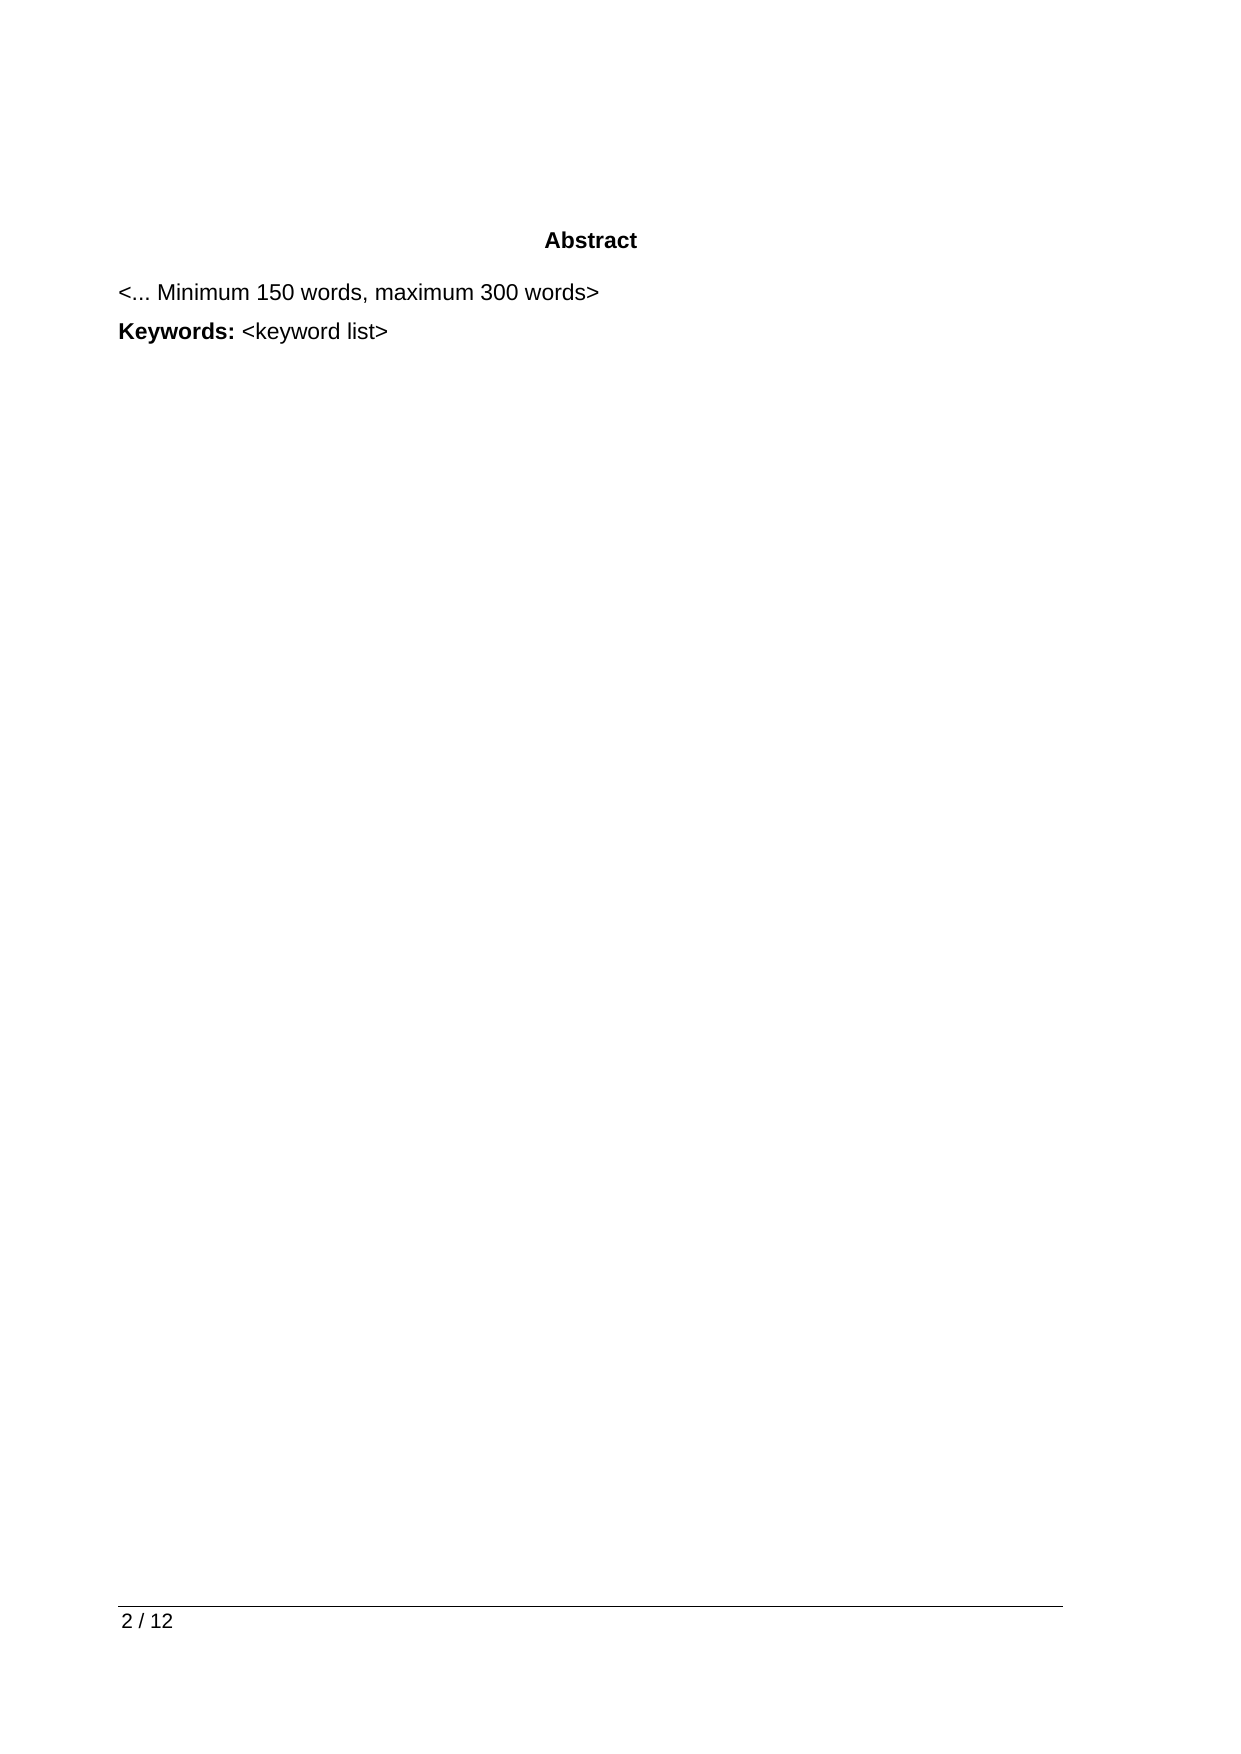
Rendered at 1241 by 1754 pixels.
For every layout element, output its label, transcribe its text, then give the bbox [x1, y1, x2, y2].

text <... Minimum 150 words, maximum 300 words> [118, 278, 1063, 305]
text Abstract [118, 227, 1063, 254]
text Keywords: <keyword list> [118, 318, 1063, 344]
